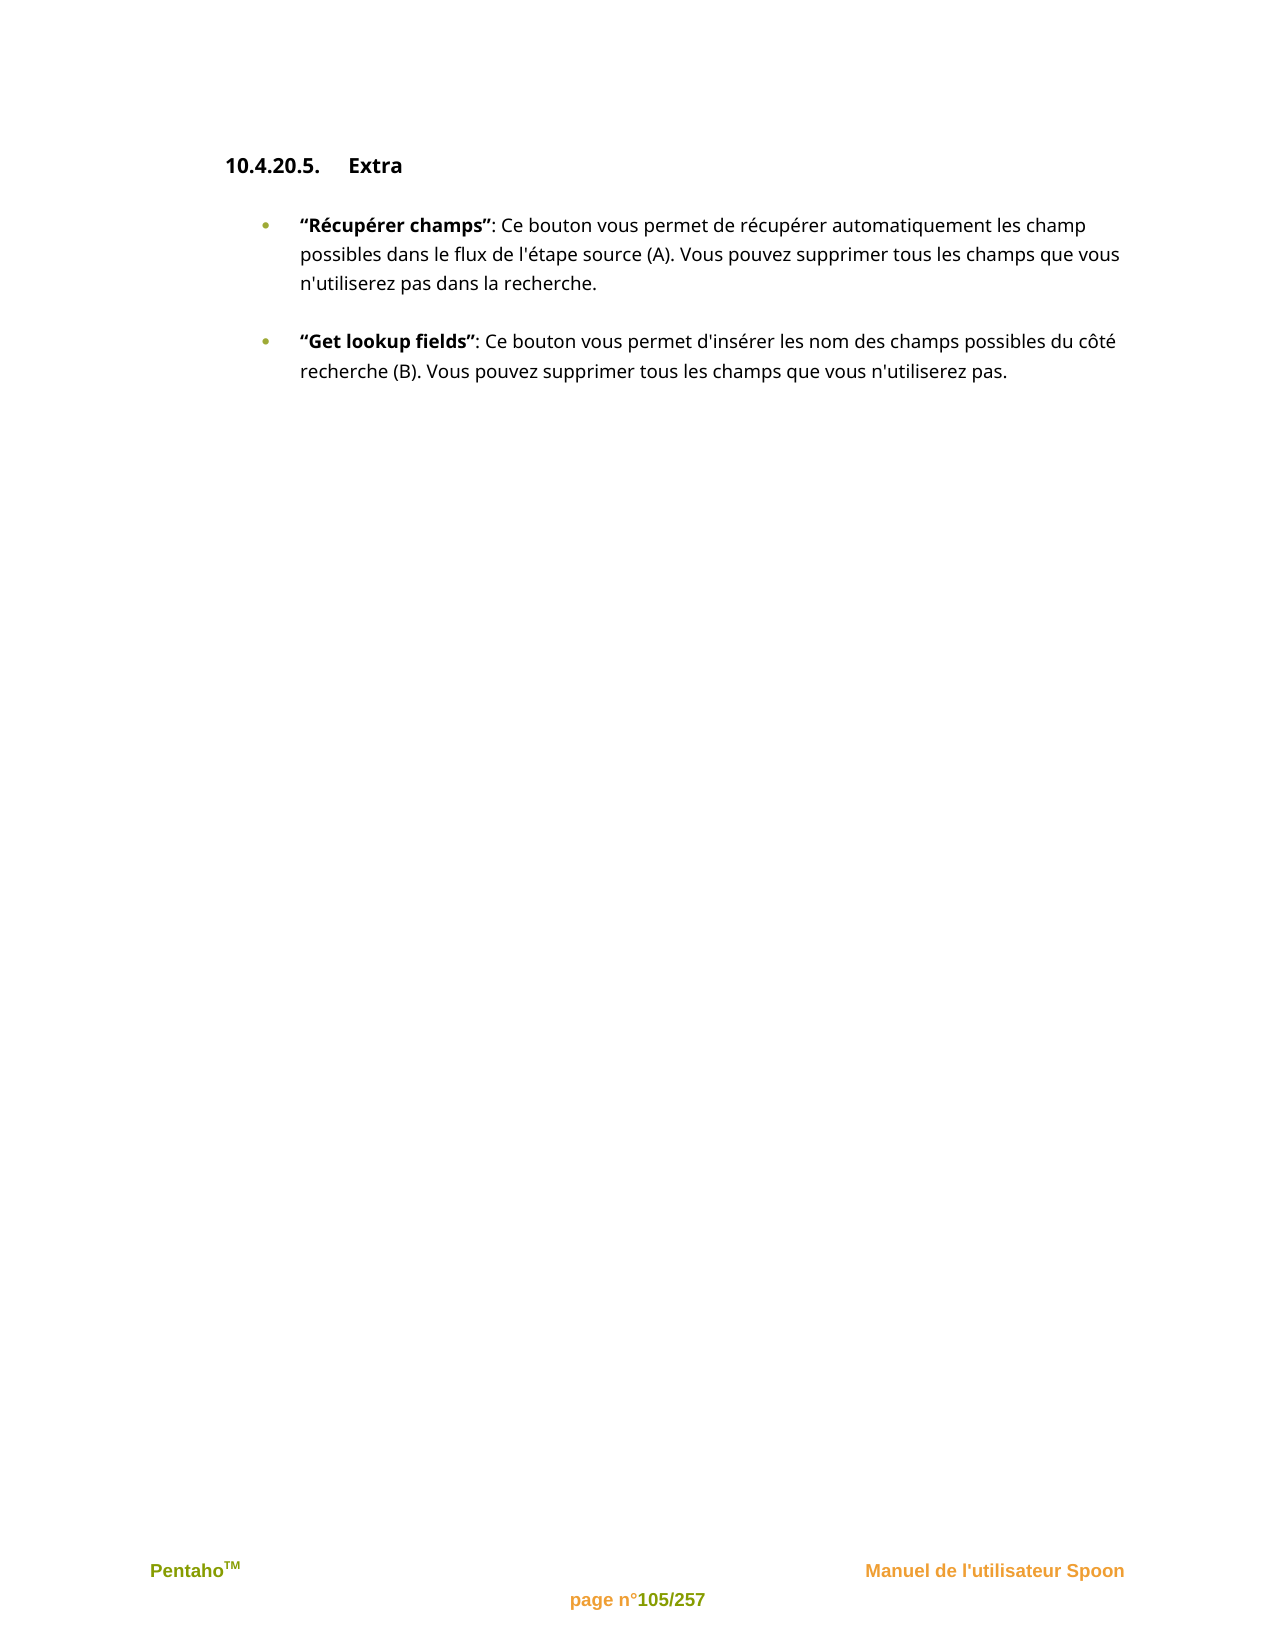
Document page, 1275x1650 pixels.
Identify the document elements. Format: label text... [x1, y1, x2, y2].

subtitle Extra [225, 150, 1125, 179]
list “Récupérer champs”: Ce bouton vous permet de récupérer automatiquement les champ possibles dans le flux de l'étape source (A). Vous pouvez supprimer tous les champs que vous n'utiliserez pas dans la recherche. [262, 209, 1125, 296]
list “Get lookup fields”: Ce bouton vous permet d'insérer les nom des champs possibles du côté recherche (B). Vous pouvez supprimer tous les champs que vous n'utiliserez pas. [262, 326, 1125, 384]
